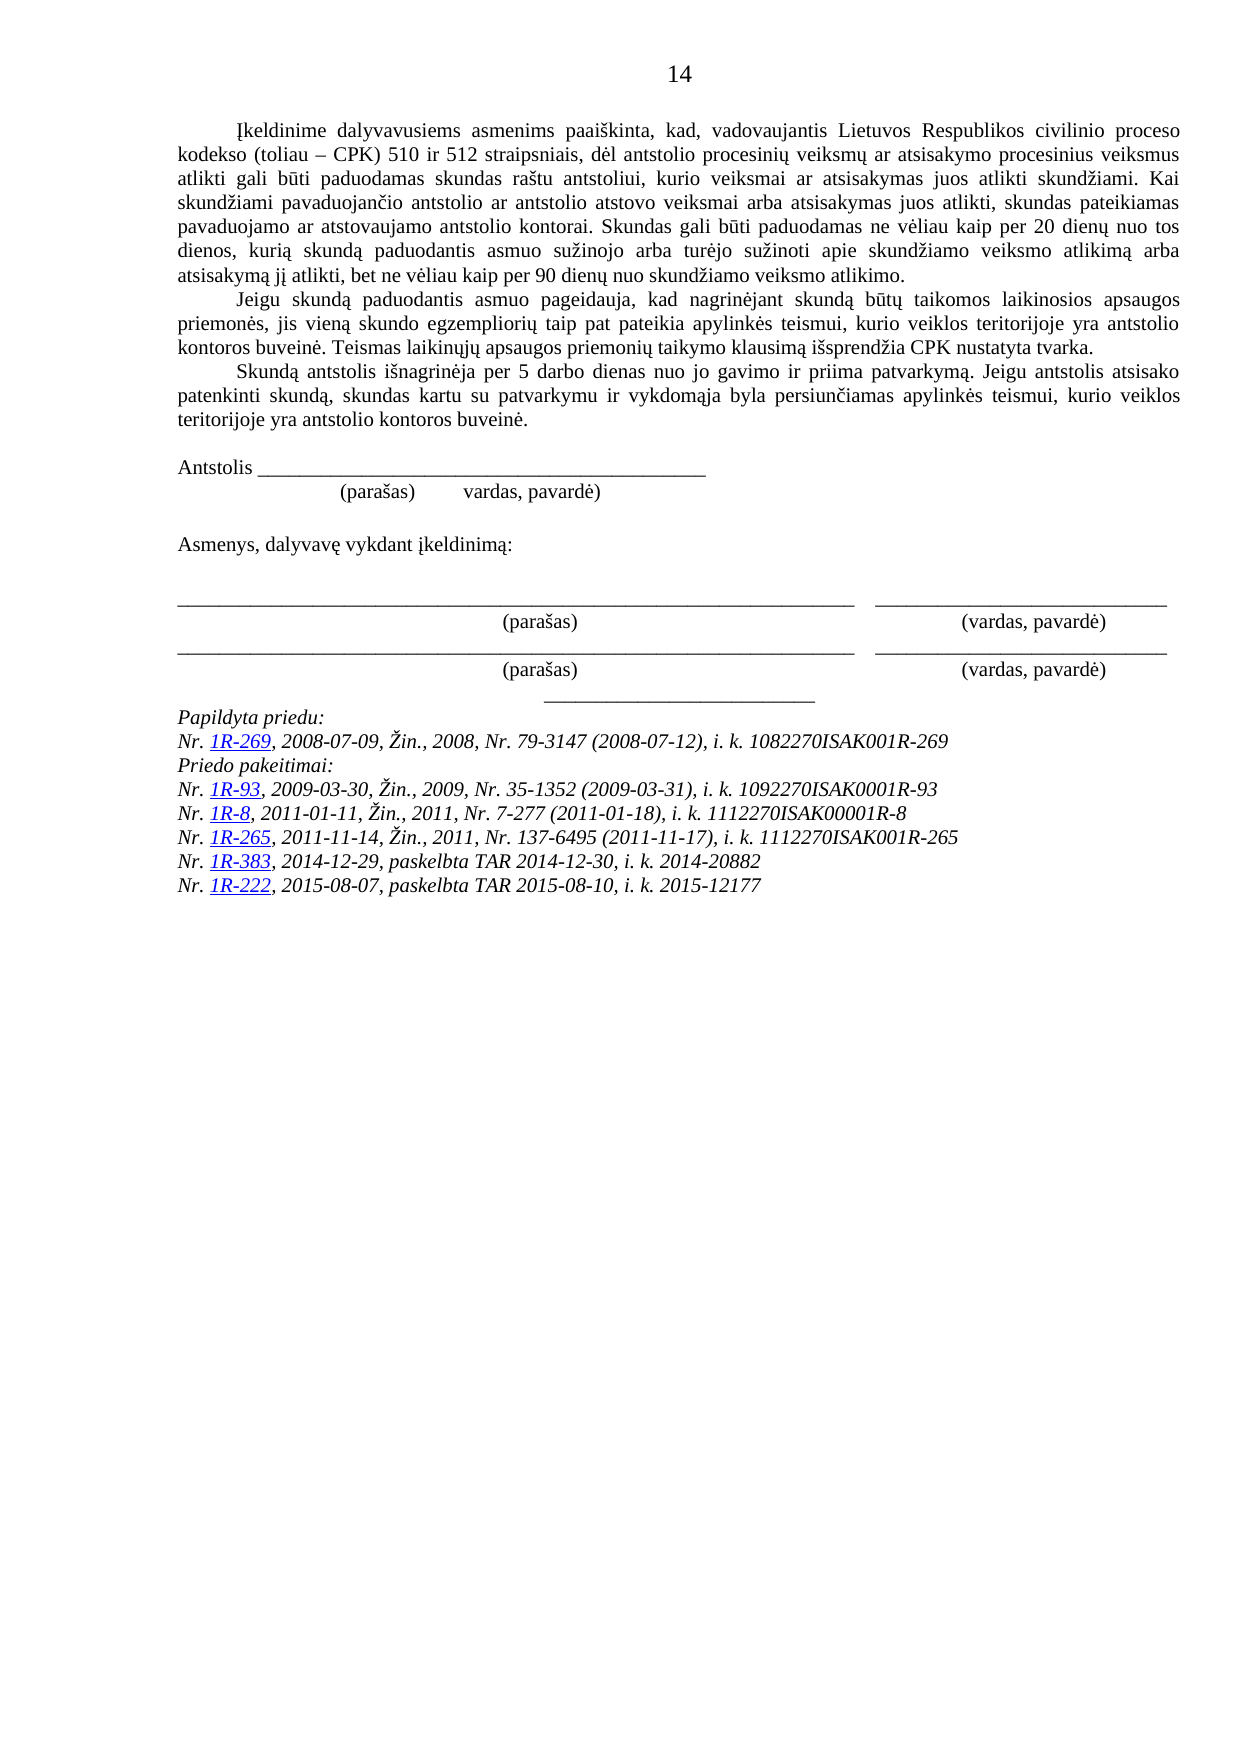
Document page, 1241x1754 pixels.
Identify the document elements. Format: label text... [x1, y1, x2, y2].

text Jeigu skundą paduodantis asmuo pageidauja, kad nagrinėjant skundą būtų taikomos laikinosios apsaugos priemonės, jis vieną skundo egzempliorių taip pat pateikia apylinkės teismui, kurio veiklos teritorijoje yra antstolio kontoros buveinė. Teismas laikinųjų apsaugos priemonių taikymo klausimą išsprendžia CPK nustatyta tvarka. [177, 287, 1181, 359]
text Antstolis ___________________________________________ [177, 455, 1181, 479]
text (parašas) (vardas, pavardė) [177, 609, 1181, 633]
text Papildyta priedu: [177, 705, 1181, 729]
text Asmenys, dalyvavę vykdant įkeldinimą: [177, 532, 1181, 556]
text Priedo pakeitimai: [177, 753, 1181, 777]
text Skundą antstolis išnagrinėja per 5 darbo dienas nuo jo gavimo ir priima patvarkymą. Jeigu antstolis atsisako patenkinti skundą, skundas kartu su patvarkymu ir vykdomąja byla persiunčiamas apylinkės teismui, kurio veiklos teritorijoje yra antstolio kontoros buveinė. [177, 359, 1181, 431]
text Nr. 1R-383, 2014-12-29, paskelbta TAR 2014-12-30, i. k. 2014-20882 [177, 849, 1181, 873]
text Nr. 1R-222, 2015-08-07, paskelbta TAR 2015-08-10, i. k. 2015-12177 [177, 873, 1181, 897]
text _________________________________________________________________ ____________________________ [177, 585, 1181, 609]
text (parašas) (vardas, pavardė) [177, 657, 1181, 681]
text Nr. 1R-269, 2008-07-09, Žin., 2008, Nr. 79-3147 (2008-07-12), i. k. 1082270ISAK001R-269 [177, 729, 1181, 753]
text _________________________________________________________________ ____________________________ [177, 633, 1181, 657]
text Nr. 1R-265, 2011-11-14, Žin., 2011, Nr. 137-6495 (2011-11-17), i. k. 1112270ISAK001R-265 [177, 825, 1181, 849]
text (parašas) vardas, pavardė) [340, 479, 1181, 503]
text __________________________ [177, 681, 1181, 705]
text Nr. 1R-93, 2009-03-30, Žin., 2009, Nr. 35-1352 (2009-03-31), i. k. 1092270ISAK0001R-93 [177, 777, 1181, 801]
text Įkeldinime dalyvavusiems asmenims paaiškinta, kad, vadovaujantis Lietuvos Respublikos civilinio proceso kodekso (toliau – CPK) 510 ir 512 straipsniais, dėl antstolio procesinių veiksmų ar atsisakymo procesinius veiksmus atlikti gali būti paduodamas skundas raštu antstoliui, kurio veiksmai ar atsisakymas juos atlikti skundžiami. Kai skundžiami pavaduojančio antstolio ar antstolio atstovo veiksmai arba atsisakymas juos atlikti, skundas pateikiamas pavaduojamo ar atstovaujamo antstolio kontorai. Skundas gali būti paduodamas ne vėliau kaip per 20 dienų nuo tos dienos, kurią skundą paduodantis asmuo sužinojo arba turėjo sužinoti apie skundžiamo veiksmo atlikimą arba atsisakymą jį atlikti, bet ne vėliau kaip per 90 dienų nuo skundžiamo veiksmo atlikimo. [177, 118, 1181, 287]
text Nr. 1R-8, 2011-01-11, Žin., 2011, Nr. 7-277 (2011-01-18), i. k. 1112270ISAK00001R-8 [177, 801, 1181, 825]
